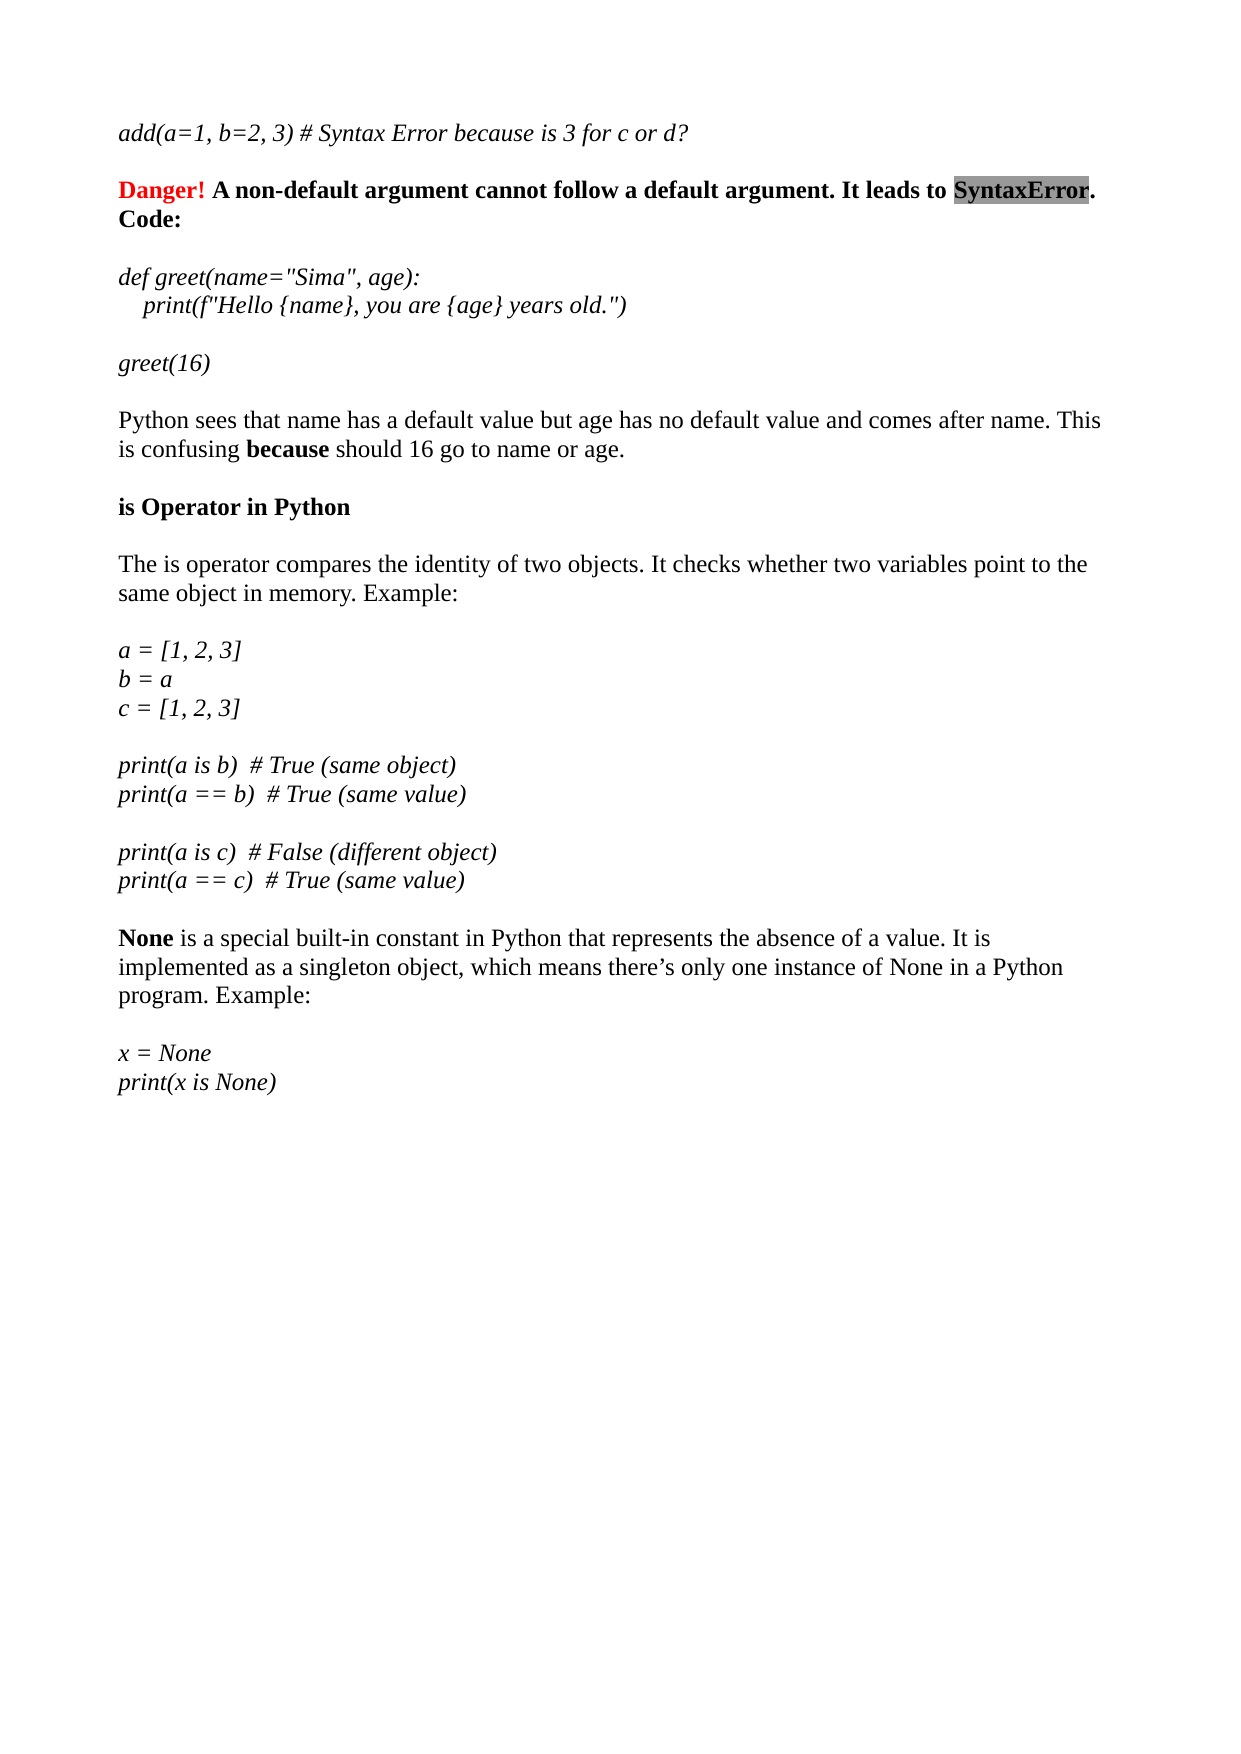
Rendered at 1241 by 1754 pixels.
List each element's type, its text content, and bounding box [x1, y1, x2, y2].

text def greet(name="Sima", age): [118, 262, 1122, 291]
text Code: [118, 204, 1122, 233]
text Python sees that name has a default value but age has no default value and comes after name. This is confusing because should 16 go to name or age. [118, 406, 1122, 463]
text add(a=1, b=2, 3) # Syntax Error because is 3 for c or d? [118, 118, 1122, 147]
text a = [1, 2, 3] [118, 636, 1122, 664]
text x = None [118, 1038, 1122, 1067]
text The is operator compares the identity of two objects. It checks whether two variables point to the same object in memory. Example: [118, 549, 1122, 607]
text is Operator in Python [118, 492, 1122, 521]
text greet(16) [118, 348, 1122, 377]
text print(x is None) [118, 1067, 1122, 1096]
text Danger! A non-default argument cannot follow a default argument. It leads to SyntaxError. [118, 176, 1122, 204]
text print(a == b) # True (same value) [118, 779, 1122, 808]
text print(a == c) # True (same value) [118, 866, 1122, 894]
text c = [1, 2, 3] [118, 693, 1122, 722]
text print(a is b) # True (same object) [118, 751, 1122, 779]
text print(a is c) # False (different object) [118, 837, 1122, 866]
text b = a [118, 664, 1122, 693]
text print(f"Hello {name}, you are {age} years old.") [118, 291, 1122, 319]
text None is a special built-in constant in Python that represents the absence of a value. It is implemented as a singleton object, which means there’s only one instance of None in a Python program. Example: [118, 923, 1122, 1009]
